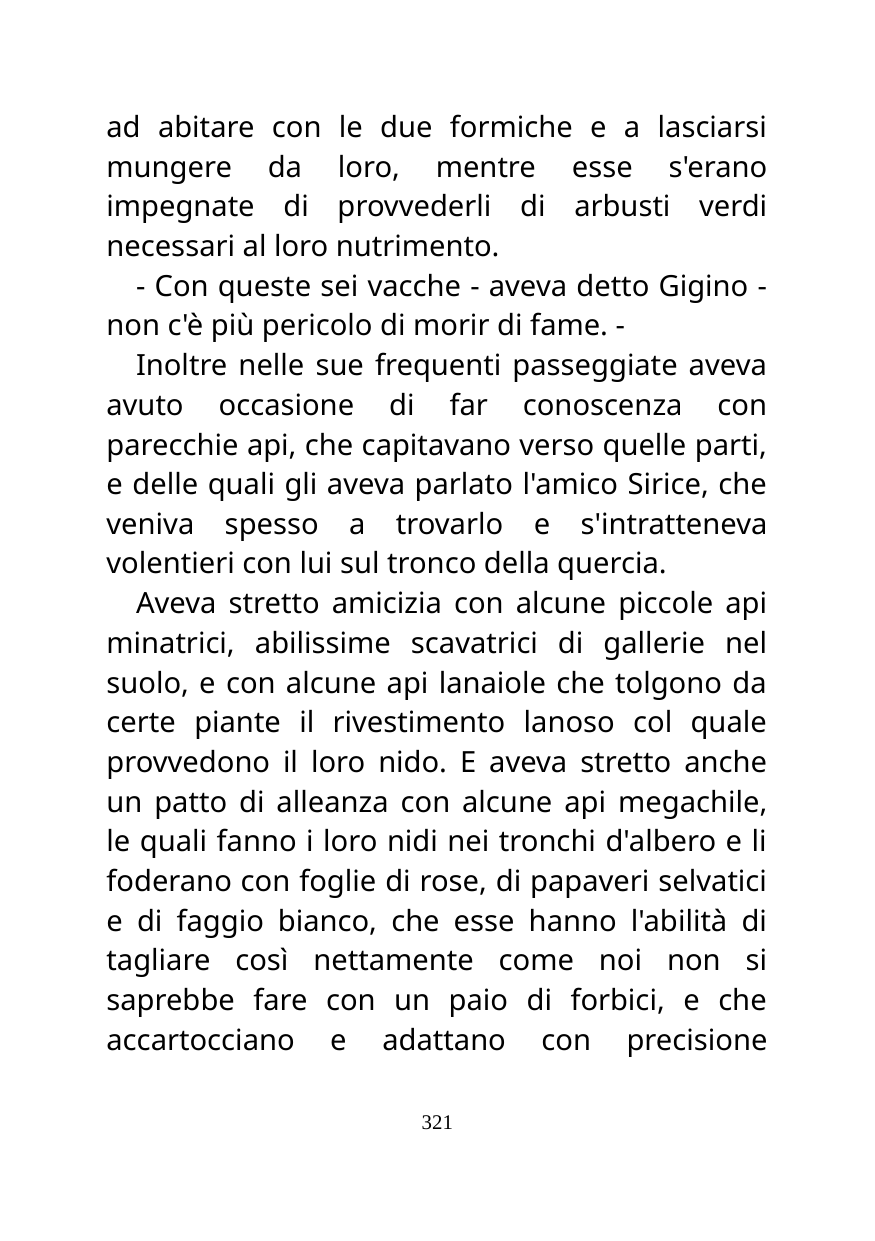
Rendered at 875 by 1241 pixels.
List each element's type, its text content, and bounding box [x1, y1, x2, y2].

text - Con queste sei vacche - aveva detto Gigino - non c'è più pericolo di morir di fame. - [106, 265, 768, 344]
text Aveva stretto amicizia con alcune piccole api minatrici, abilissime scavatrici di gallerie nel suolo, e con alcune api lanaiole che tolgono da certe piante il rivestimento lanoso col quale provvedono il loro nido. E aveva stretto anche un patto di alleanza con alcune api megachile, le quali fanno i loro nidi nei tronchi d'albero e li foderano con foglie di rose, di papaveri selvatici e di faggio bianco, che esse hanno l'abilità di tagliare così nettamente come noi non si saprebbe fare con un paio di forbici, e che accartocciano e adattano con precisione [106, 582, 768, 1059]
text ad abitare con le due formiche e a lasciarsi mungere da loro, mentre esse s'erano impegnate di provvederli di arbusti verdi necessari al loro nutrimento. [106, 106, 768, 265]
text Inoltre nelle sue frequenti passeggiate aveva avuto occasione di far conoscenza con parecchie api, che capitavano verso quelle parti, e delle quali gli aveva parlato l'amico Sirice, che veniva spesso a trovarlo e s'intratteneva volentieri con lui sul tronco della quercia. [106, 344, 768, 582]
